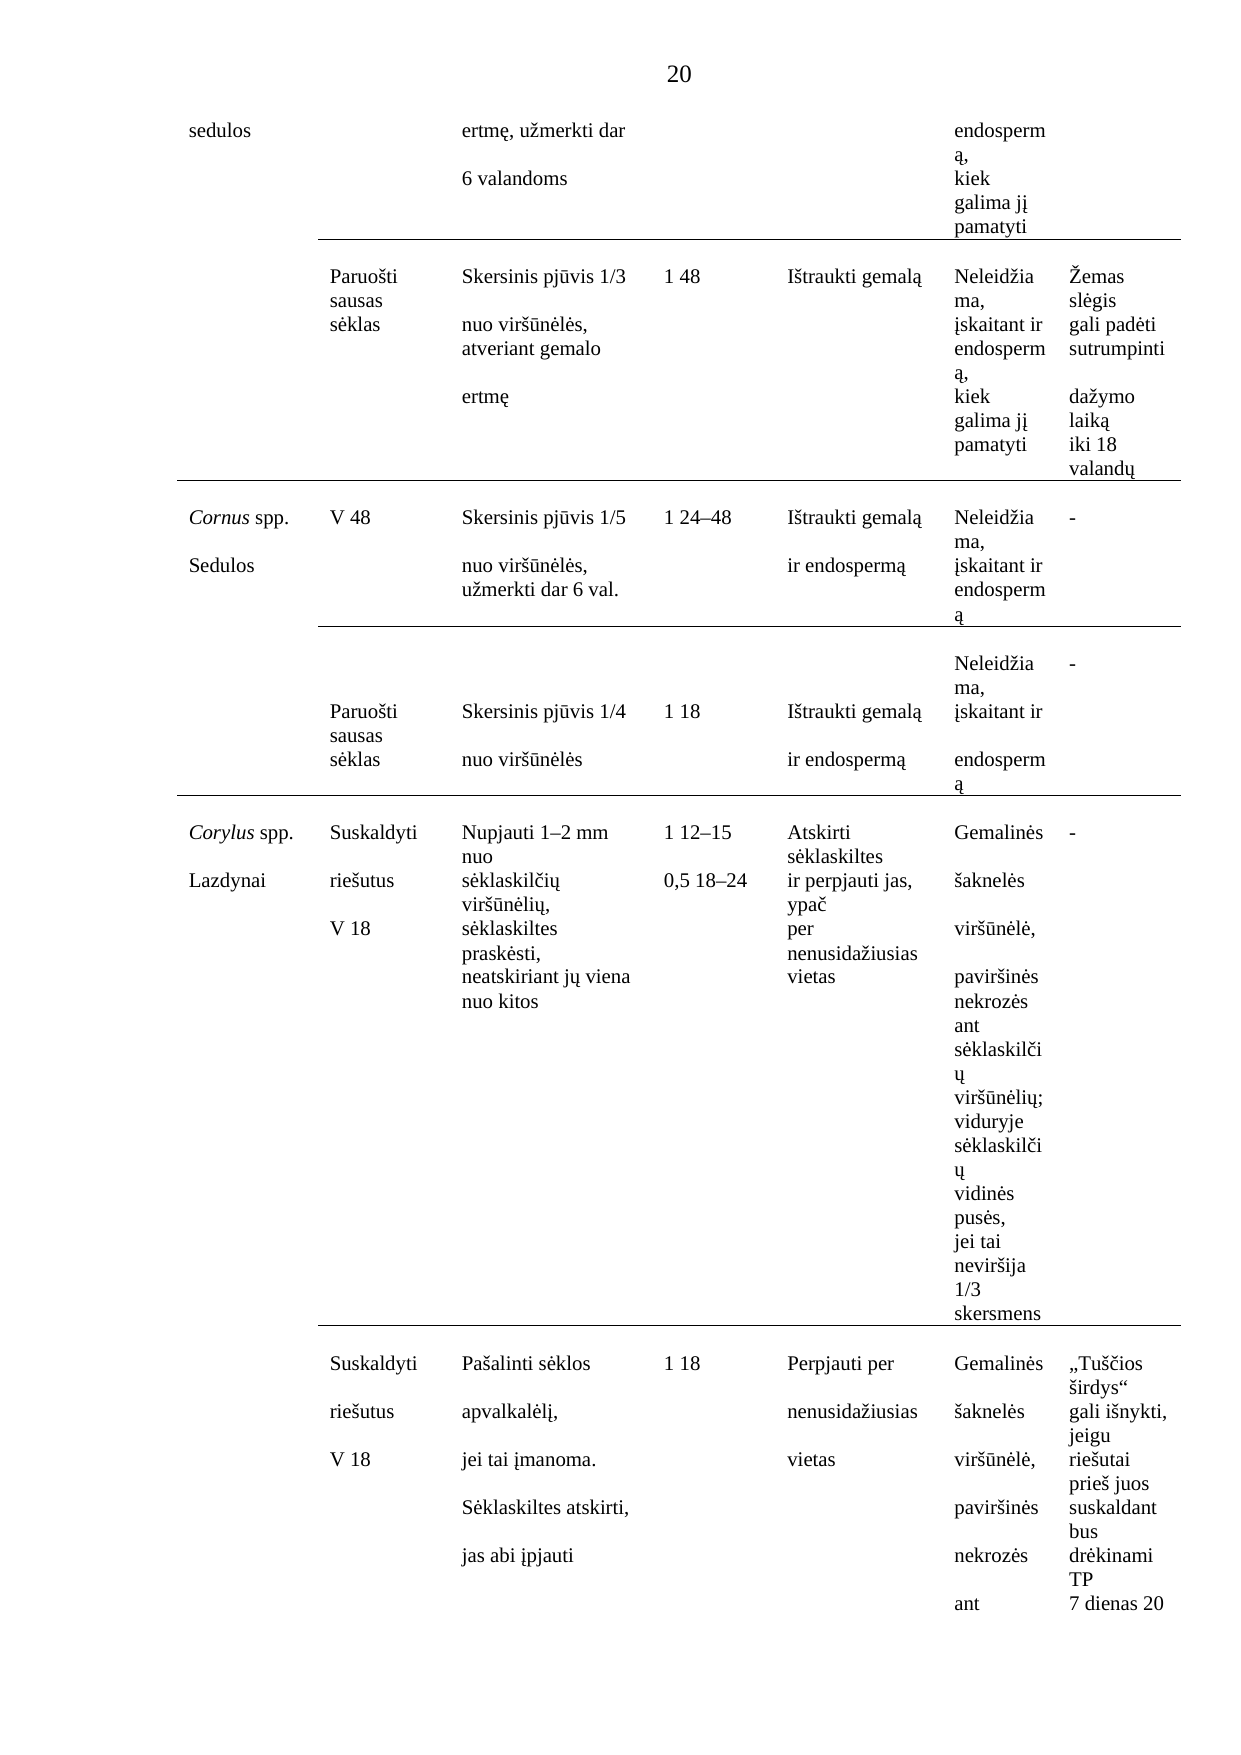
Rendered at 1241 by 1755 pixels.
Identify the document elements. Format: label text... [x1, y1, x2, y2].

table_cell [776, 651, 943, 699]
table_cell [776, 578, 943, 626]
table_cell 6 valandoms [450, 166, 652, 214]
table_cell [450, 214, 652, 238]
table_cell [318, 481, 450, 505]
table_cell [177, 1351, 318, 1399]
table_cell [1058, 553, 1181, 577]
table_cell V 48 [318, 505, 450, 553]
table_cell jas abi įpjauti [450, 1543, 652, 1591]
table_cell Paruošti sausas [318, 264, 450, 312]
table_cell drėkinami TP [1058, 1543, 1181, 1591]
table_cell pamatyti [943, 214, 1058, 238]
table_cell [177, 1109, 318, 1133]
table_cell 1 48 [653, 264, 776, 312]
table_cell [177, 1229, 318, 1277]
table_cell apvalkalėlį, [450, 1399, 652, 1447]
table_cell [1058, 627, 1181, 651]
table_cell sėklas [318, 312, 450, 336]
table_cell [943, 240, 1058, 263]
table_cell [318, 240, 450, 263]
table_cell neatskiriant jų viena [450, 965, 652, 988]
table_cell 1 18 [653, 1351, 776, 1399]
table_cell ir endospermą [776, 747, 943, 795]
table_cell [1058, 868, 1181, 916]
table_cell [177, 1591, 318, 1615]
table_cell [653, 384, 776, 432]
table_cell nenusidažiusias [776, 1399, 943, 1447]
table_cell [776, 1591, 943, 1615]
table_cell [450, 651, 652, 699]
table_cell [653, 1013, 776, 1085]
table_cell nuo viršūnėlės, [450, 553, 652, 577]
table_cell [318, 118, 450, 166]
table_cell [653, 916, 776, 964]
table_cell [177, 481, 318, 505]
table_cell [1058, 1109, 1181, 1133]
table_cell [177, 336, 318, 384]
table_cell jei tai įmanoma. [450, 1447, 652, 1495]
table_cell užmerkti dar 6 val. [450, 578, 652, 626]
table_cell Ištraukti gemalą [776, 699, 943, 747]
table_cell viršūnėlė, [943, 916, 1058, 964]
table_cell [318, 1181, 450, 1229]
table_cell [653, 481, 776, 505]
table_cell [177, 626, 318, 651]
table_cell ant [943, 1591, 1058, 1615]
table_cell [450, 1591, 652, 1615]
table_cell [776, 989, 943, 1013]
table_cell [177, 1325, 318, 1351]
table_cell [776, 1229, 943, 1277]
table_cell [450, 627, 652, 651]
table_cell 1 18 [653, 699, 776, 747]
table_cell [318, 1229, 450, 1277]
table_cell [943, 627, 1058, 651]
table_cell Neleidžiama, [943, 651, 1058, 699]
table_cell [776, 1109, 943, 1133]
table_cell [177, 1543, 318, 1591]
table_cell 1 24–48 [653, 505, 776, 553]
table_cell [177, 1277, 318, 1325]
table_cell sedulos [177, 118, 318, 166]
table_cell atveriant gemalo [450, 336, 652, 384]
table_cell ir endospermą [776, 553, 943, 577]
table_cell [1058, 989, 1181, 1013]
table_cell [318, 1495, 450, 1543]
table_cell [776, 432, 943, 480]
table_cell [653, 1109, 776, 1133]
table_cell [177, 166, 318, 214]
table_cell ant sėklaskilčių [943, 1013, 1058, 1085]
table_cell [177, 699, 318, 747]
table_cell nuo viršūnėlės [450, 747, 652, 795]
table_cell endospermą, [943, 118, 1058, 166]
table_cell [653, 965, 776, 988]
table_cell Skersinis pjūvis 1/3 [450, 264, 652, 312]
table_cell [653, 432, 776, 480]
table_cell [653, 1277, 776, 1325]
table_cell endospermą [943, 747, 1058, 795]
table_cell [776, 627, 943, 651]
table_cell nuo kitos [450, 989, 652, 1013]
table_cell paviršinės [943, 1495, 1058, 1543]
table_cell nuo viršūnėlės, [450, 312, 652, 336]
table_cell šaknelės [943, 1399, 1058, 1447]
table_cell [1058, 796, 1181, 820]
table_cell [177, 747, 318, 795]
table_cell [653, 651, 776, 699]
table_cell suskaldant bus [1058, 1495, 1181, 1543]
table_cell [450, 1013, 652, 1085]
table_cell [1058, 578, 1181, 626]
table_cell [653, 1447, 776, 1495]
table_cell nekrozės [943, 989, 1058, 1013]
table_cell Neleidžiama, [943, 505, 1058, 553]
table_cell ertmę [450, 384, 652, 432]
table_cell [318, 1326, 450, 1351]
table_cell [318, 432, 450, 480]
table_cell [1058, 481, 1181, 505]
table_cell [776, 312, 943, 336]
table_cell endospermą, [943, 336, 1058, 384]
table_cell viduryje [943, 1109, 1058, 1133]
table_cell [177, 1495, 318, 1543]
table_cell viršūnėlių; [943, 1085, 1058, 1109]
table_cell [450, 240, 652, 263]
table_cell [177, 1013, 318, 1085]
table_cell [177, 916, 318, 964]
table_cell [318, 166, 450, 214]
table_cell [1058, 1133, 1181, 1181]
table_cell Suskaldyti [318, 1351, 450, 1399]
table_cell [318, 1133, 450, 1181]
table_cell [1058, 1013, 1181, 1085]
table_cell [450, 1085, 652, 1109]
table_cell [318, 214, 450, 238]
table_cell paviršinės [943, 965, 1058, 988]
table_cell [653, 312, 776, 336]
table_cell gali padėti [1058, 312, 1181, 336]
table_cell Sedulos [177, 553, 318, 577]
table_cell [776, 166, 943, 214]
table_cell [177, 965, 318, 988]
table_cell [318, 1085, 450, 1109]
table_cell [318, 1543, 450, 1591]
table_cell kiek galima jį [943, 384, 1058, 432]
table_cell [776, 336, 943, 384]
table_cell 1 12–15 [653, 820, 776, 868]
table_cell [653, 1399, 776, 1447]
table_cell V 18 [318, 916, 450, 964]
table_cell [653, 1181, 776, 1229]
table_cell [1058, 1229, 1181, 1277]
table_cell [177, 578, 318, 626]
table_cell [776, 1495, 943, 1543]
table_cell [1058, 1085, 1181, 1109]
table_cell [1058, 1277, 1181, 1325]
table_cell - [1058, 505, 1181, 553]
table_cell vietas [776, 965, 943, 988]
table_cell [450, 1229, 652, 1277]
table_cell [653, 1133, 776, 1181]
table_cell [177, 1181, 318, 1229]
table_cell Lazdynai [177, 868, 318, 916]
table_cell V 18 [318, 1447, 450, 1495]
table_cell [653, 214, 776, 238]
table_cell sėklaskilčių viršūnėlių, [450, 868, 652, 916]
table_cell gali išnykti, jeigu [1058, 1399, 1181, 1447]
table_cell [318, 1109, 450, 1133]
table_cell [318, 627, 450, 651]
table_cell Sėklaskiltes atskirti, [450, 1495, 652, 1543]
table_cell [318, 651, 450, 699]
table_cell Ištraukti gemalą [776, 505, 943, 553]
table_cell Suskaldyti [318, 820, 450, 868]
table_cell [653, 118, 776, 166]
table_cell įskaitant ir [943, 312, 1058, 336]
table_cell [450, 481, 652, 505]
table_cell [450, 1326, 652, 1351]
table_cell [450, 1133, 652, 1181]
table_cell sėklaskiltes praskėsti, [450, 916, 652, 964]
table_cell [318, 1013, 450, 1085]
table_cell [1058, 747, 1181, 795]
table_cell įskaitant ir [943, 553, 1058, 577]
table_cell Gemalinės [943, 1351, 1058, 1399]
table_cell [943, 481, 1058, 505]
table_cell [653, 627, 776, 651]
table_cell [177, 651, 318, 699]
table_cell [318, 1591, 450, 1615]
table_cell [177, 432, 318, 480]
table_cell riešutus [318, 868, 450, 916]
table_cell [776, 481, 943, 505]
table_cell [1058, 699, 1181, 747]
table_cell - [1058, 820, 1181, 868]
table_cell [653, 1085, 776, 1109]
table_cell [318, 796, 450, 820]
table_cell [1058, 965, 1181, 988]
table_cell [1058, 166, 1181, 214]
table_cell [1058, 118, 1181, 166]
table_cell [318, 989, 450, 1013]
table_cell [177, 264, 318, 312]
table_cell [776, 1013, 943, 1085]
table_cell vidinės pusės, [943, 1181, 1058, 1229]
table_cell [177, 1085, 318, 1109]
table_cell šaknelės [943, 868, 1058, 916]
table_cell [318, 965, 450, 988]
table_cell [1058, 240, 1181, 263]
table_cell [450, 1277, 652, 1325]
table_cell Gemalinės [943, 820, 1058, 868]
table_cell [318, 1277, 450, 1325]
table_cell [653, 166, 776, 214]
table_cell riešutai prieš juos [1058, 1447, 1181, 1495]
table_cell [776, 214, 943, 238]
table_cell 7 dienas 20 [1058, 1591, 1181, 1615]
table_cell Paruošti sausas [318, 699, 450, 747]
table_cell [177, 796, 318, 820]
table_cell [318, 578, 450, 626]
table_cell įskaitant ir [943, 699, 1058, 747]
table_cell [177, 989, 318, 1013]
table_cell [943, 796, 1058, 820]
table_cell [1058, 214, 1181, 238]
table_cell [776, 118, 943, 166]
table_cell [177, 214, 318, 238]
table_cell sėklaskilčių [943, 1133, 1058, 1181]
table_cell jei tai neviršija [943, 1229, 1058, 1277]
table_cell vietas [776, 1447, 943, 1495]
table_cell Perpjauti per [776, 1351, 943, 1399]
table_cell ir perpjauti jas, ypač [776, 868, 943, 916]
table_cell ertmę, užmerkti dar [450, 118, 652, 166]
table_cell [776, 1326, 943, 1351]
table_cell [177, 384, 318, 432]
table_cell [177, 1399, 318, 1447]
table_cell pamatyti [943, 432, 1058, 480]
table_cell [177, 1447, 318, 1495]
table_cell [318, 384, 450, 432]
table_cell [653, 1326, 776, 1351]
table_cell per nenusidažiusias [776, 916, 943, 964]
table_cell [1058, 1326, 1181, 1351]
table_cell kiek galima jį [943, 166, 1058, 214]
table_cell [450, 796, 652, 820]
table_cell Ištraukti gemalą [776, 264, 943, 312]
table_cell Nupjauti 1–2 mm nuo [450, 820, 652, 868]
table_cell Skersinis pjūvis 1/4 [450, 699, 652, 747]
table_cell [653, 336, 776, 384]
table_cell „Tuščios širdys“ [1058, 1351, 1181, 1399]
table_cell [776, 1085, 943, 1109]
table_cell [450, 1181, 652, 1229]
table_cell [776, 796, 943, 820]
table_cell [653, 1495, 776, 1543]
table_cell [776, 1133, 943, 1181]
table_cell Skersinis pjūvis 1/5 [450, 505, 652, 553]
table_cell [653, 796, 776, 820]
table_cell [450, 1109, 652, 1133]
table_cell [776, 1277, 943, 1325]
table_cell sėklas [318, 747, 450, 795]
table_cell 0,5 18–24 [653, 868, 776, 916]
table_cell riešutus [318, 1399, 450, 1447]
table_cell iki 18 valandų [1058, 432, 1181, 480]
table_cell sutrumpinti [1058, 336, 1181, 384]
table_cell [776, 1543, 943, 1591]
table_cell [1058, 1181, 1181, 1229]
table_cell Cornus spp. [177, 505, 318, 553]
table_cell Žemas slėgis [1058, 264, 1181, 312]
table_cell [776, 240, 943, 263]
table_cell [943, 1326, 1058, 1351]
table_cell 1/3 skersmens [943, 1277, 1058, 1325]
table_cell viršūnėlė, [943, 1447, 1058, 1495]
table_cell - [1058, 651, 1181, 699]
table_cell [776, 1181, 943, 1229]
table_cell [653, 989, 776, 1013]
table_cell Corylus spp. [177, 820, 318, 868]
table_cell [177, 1133, 318, 1181]
table_cell nekrozės [943, 1543, 1058, 1591]
table_cell [776, 384, 943, 432]
table_cell [177, 312, 318, 336]
table_cell [1058, 916, 1181, 964]
table_cell [653, 1229, 776, 1277]
table_cell [653, 240, 776, 263]
table_cell [450, 432, 652, 480]
table_cell endospermą [943, 578, 1058, 626]
table_cell dažymo laiką [1058, 384, 1181, 432]
table_cell [653, 1591, 776, 1615]
table_cell [318, 553, 450, 577]
table_cell Pašalinti sėklos [450, 1351, 652, 1399]
table_cell [653, 1543, 776, 1591]
table_cell [653, 747, 776, 795]
table_cell [653, 553, 776, 577]
table_cell Neleidžiama, [943, 264, 1058, 312]
table_cell Atskirti sėklaskiltes [776, 820, 943, 868]
table_cell [177, 239, 318, 263]
table_cell [318, 336, 450, 384]
table_cell [653, 578, 776, 626]
